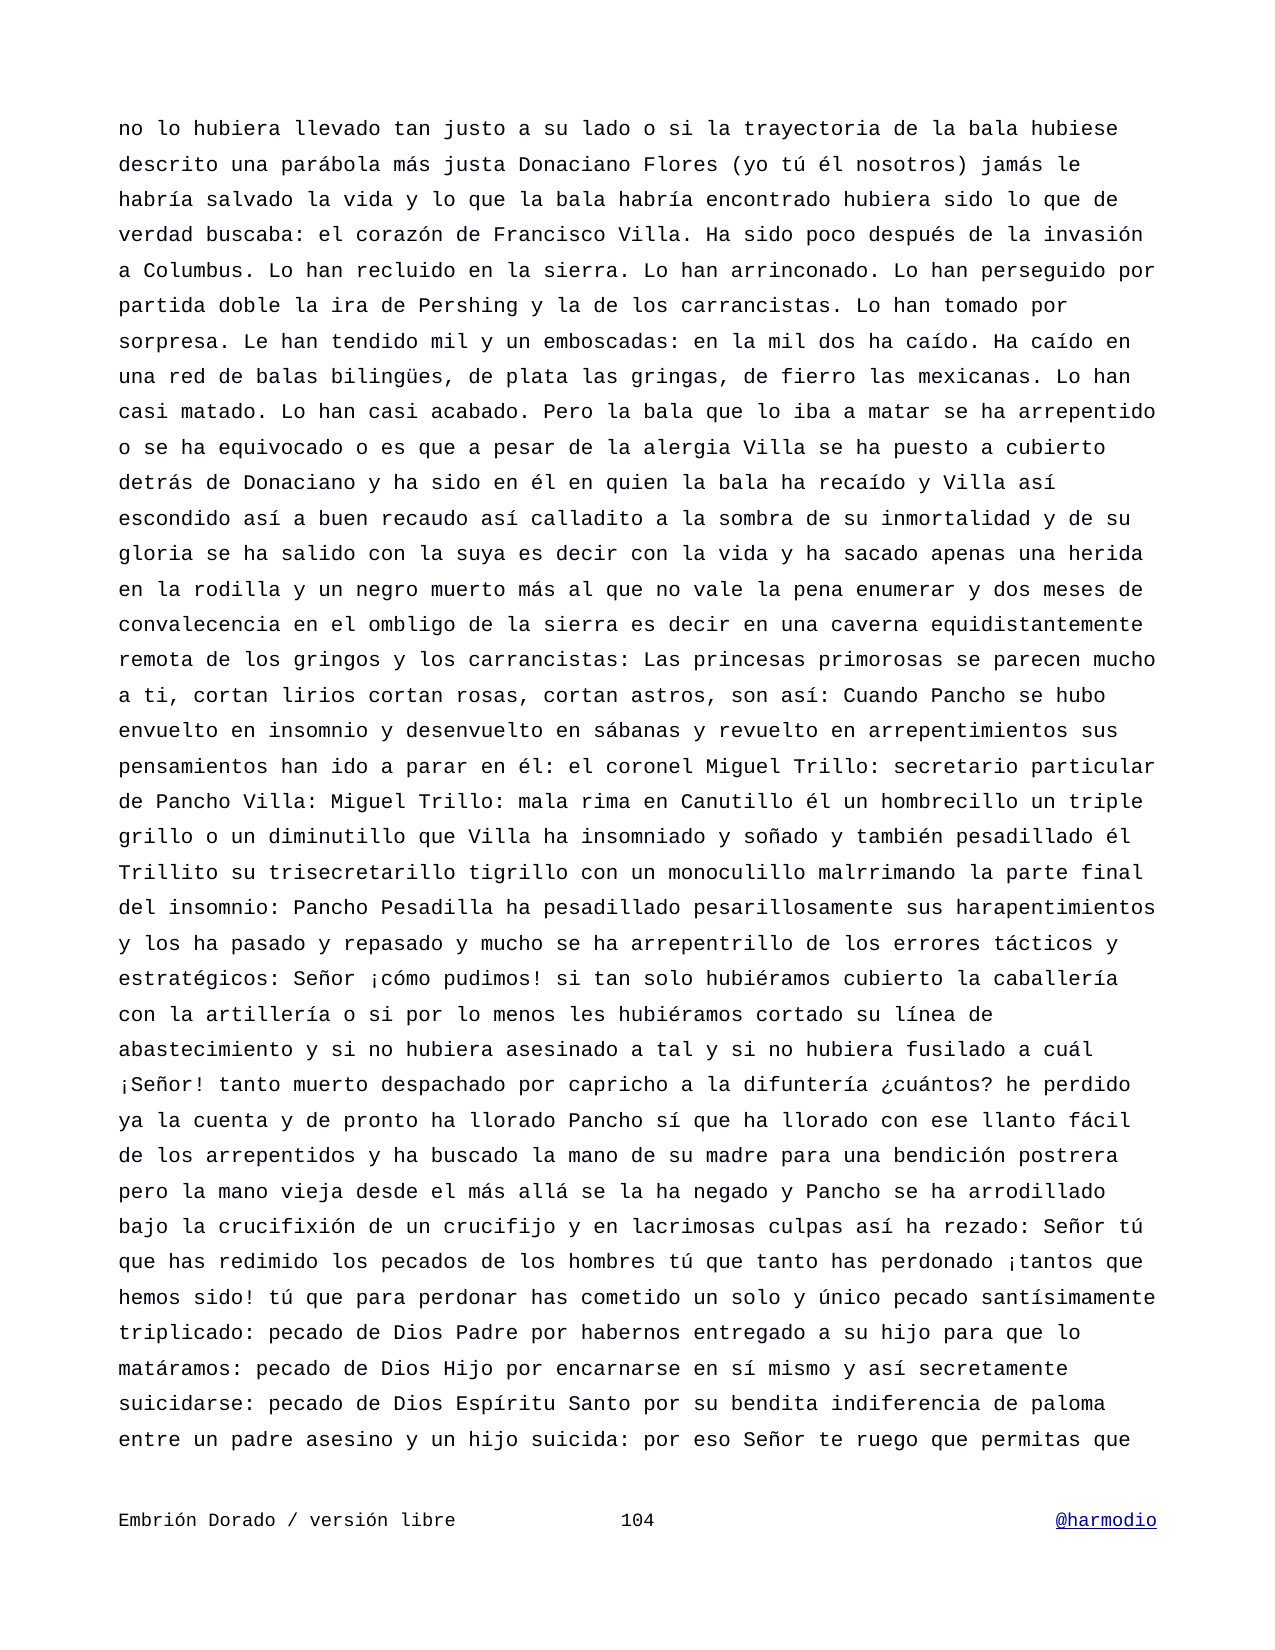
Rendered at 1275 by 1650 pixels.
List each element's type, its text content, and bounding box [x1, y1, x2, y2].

text no lo hubiera llevado tan justo a su lado o si la trayectoria de la bala hubiese descrito una parábola más justa Donaciano Flores (yo tú él nosotros) jamás le habría salvado la vida y lo que la bala habría encontrado hubiera sido lo que de verdad buscaba: el corazón de Francisco Villa. Ha sido poco después de la invasión a Columbus. Lo han recluido en la sierra. Lo han arrinconado. Lo han perseguido por partida doble la ira de Pershing y la de los carrancistas. Lo han tomado por sorpresa. Le han tendido mil y un emboscadas: en la mil dos ha caído. Ha caído en una red de balas bilingües, de plata las gringas, de fierro las mexicanas. Lo han casi matado. Lo han casi acabado. Pero la bala que lo iba a matar se ha arrepentido o se ha equivocado o es que a pesar de la alergia Villa se ha puesto a cubierto detrás de Donaciano y ha sido en él en quien la bala ha recaído y Villa así escondido así a buen recaudo así calladito a la sombra de su inmortalidad y de su gloria se ha salido con la suya es decir con la vida y ha sacado apenas una herida en la rodilla y un negro muerto más al que no vale la pena enumerar y dos meses de convalecencia en el ombligo de la sierra es decir en una caverna equidistantemente remota de los gringos y los carrancistas: Las princesas primorosas se parecen mucho a ti, cortan lirios cortan rosas, cortan astros, son así: Cuando Pancho se hubo envuelto en insomnio y desenvuelto en sábanas y revuelto en arrepentimientos sus pensamientos han ido a parar en él: el coronel Miguel Trillo: secretario particular de Pancho Villa: Miguel Trillo: mala rima en Canutillo él un hombrecillo un triple grillo o un diminutillo que Villa ha insomniado y soñado y también pesadillado él Trillito su trisecretarillo tigrillo con un monoculillo malrrimando la parte final del insomnio: Pancho Pesadilla ha pesadillado pesarillosamente sus harapentimientos y los ha pasado y repasado y mucho se ha arrepentrillo de los errores tácticos y estratégicos: Señor ¡cómo pudimos! si tan solo hubiéramos cubierto la caballería con la artillería o si por lo menos les hubiéramos cortado su línea de abastecimiento y si no hubiera asesinado a tal y si no hubiera fusilado a cuál ¡Señor! tanto muerto despachado por capricho a la difuntería ¿cuántos? he perdido ya la cuenta y de pronto ha llorado Pancho sí que ha llorado con ese llanto fácil de los arrepentidos y ha buscado la mano de su madre para una bendición postrera pero la mano vieja desde el más allá se la ha negado y Pancho se ha arrodillado bajo la crucifixión de un crucifijo y en lacrimosas culpas así ha rezado: Señor tú que has redimido los pecados de los hombres tú que tanto has perdonado ¡tantos que hemos sido! tú que para perdonar has cometido un solo y único pecado santísimamente triplicado: pecado de Dios Padre por habernos entregado a su hijo para que lo matáramos: pecado de Dios Hijo por encarnarse en sí mismo y así secretamente suicidarse: pecado de Dios Espíritu Santo por su bendita indiferencia de paloma entre un padre asesino y un hijo suicida: por eso Señor te ruego que permitas que [118, 118, 1157, 1452]
